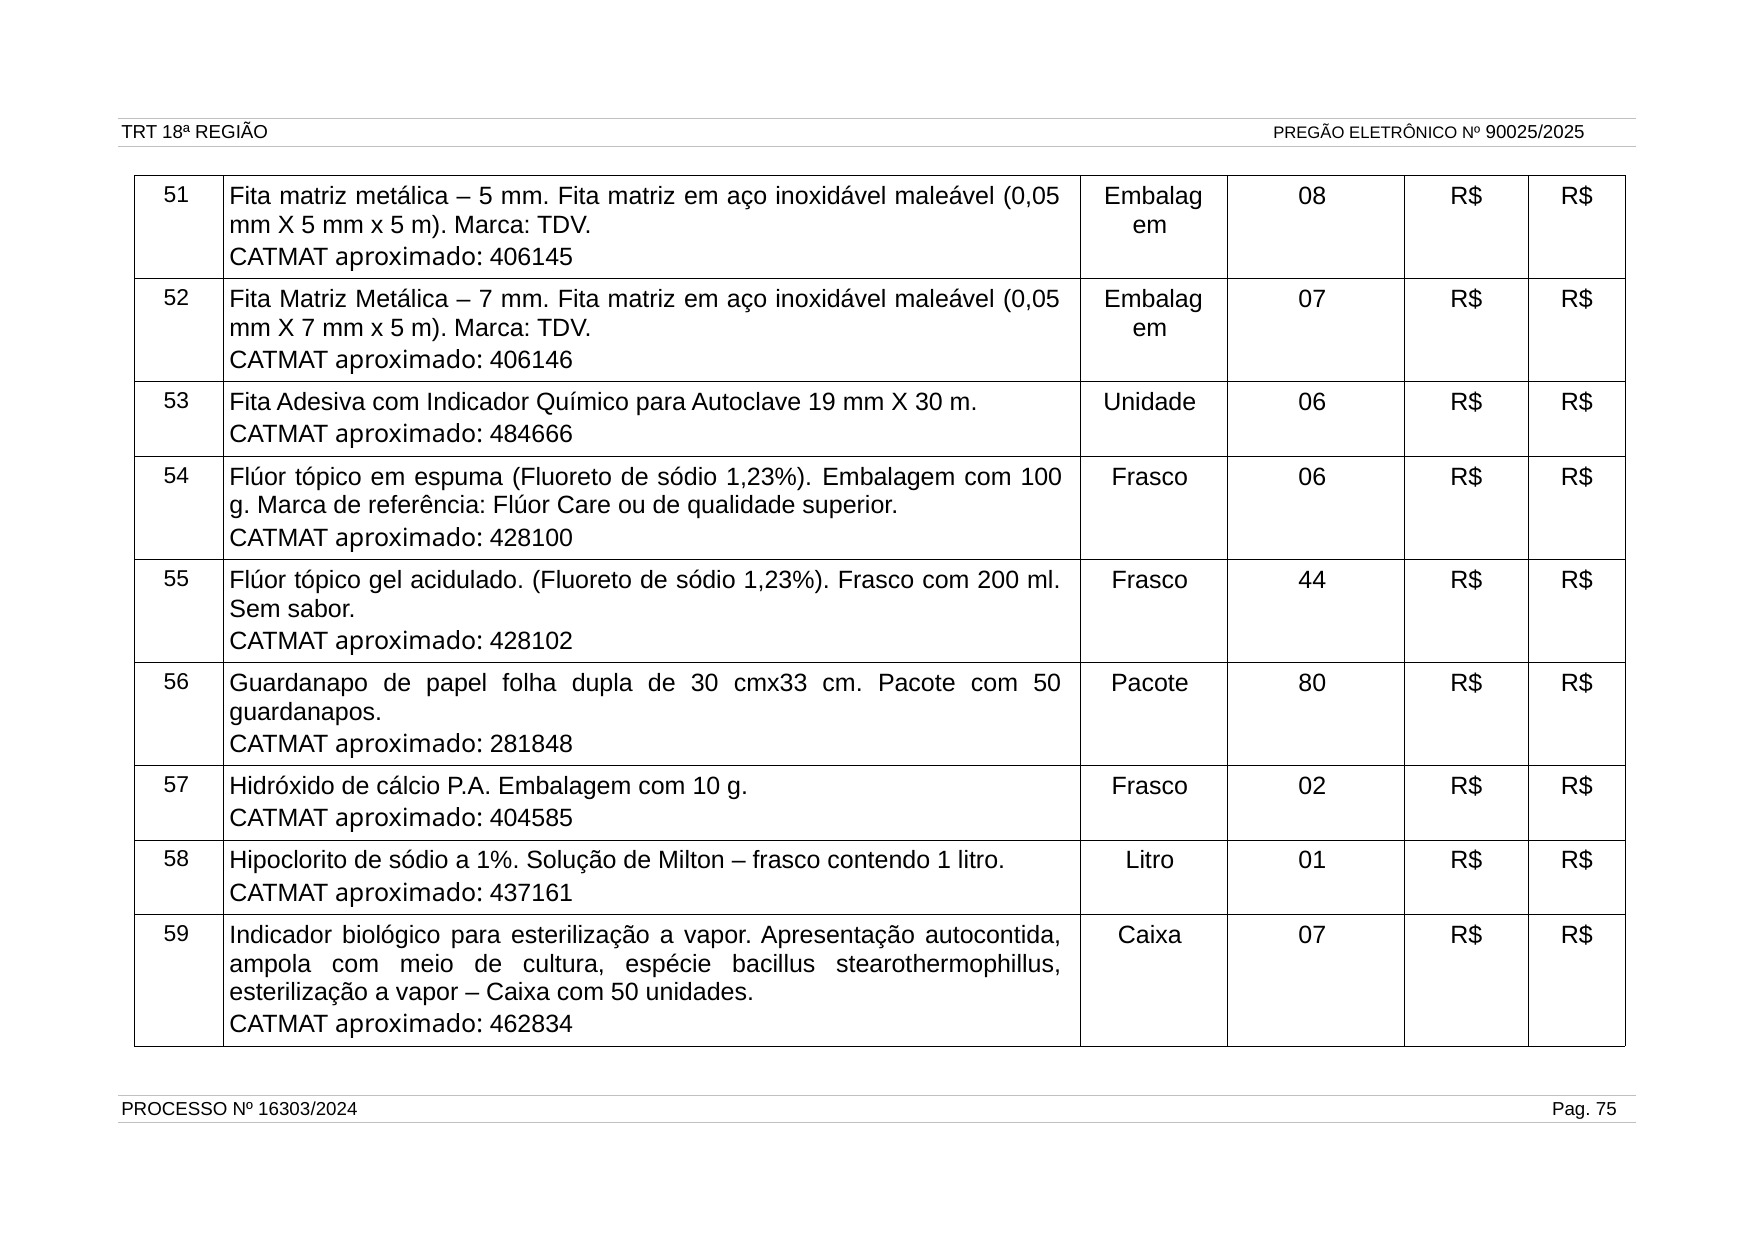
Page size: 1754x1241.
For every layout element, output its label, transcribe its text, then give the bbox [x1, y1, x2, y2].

table_cell Frasco [1081, 560, 1227, 662]
table_cell R$ [1529, 915, 1625, 1046]
table_cell Fita Matriz Metálica – 7 mm. Fita matriz em aço inoxidável maleável (0,05 mm X 7 mm x 5 m). Marca: TDV. CATMAT aproximado: 406146 [224, 279, 1080, 381]
table_cell 58 [135, 841, 223, 914]
table_cell Unidade [1081, 382, 1227, 456]
table_cell R$ [1405, 176, 1528, 278]
table_cell R$ [1405, 279, 1528, 381]
table_cell 06 [1228, 457, 1404, 559]
table_cell Fita Adesiva com Indicador Químico para Autoclave 19 mm X 30 m. CATMAT aproximado: 484666 [224, 382, 1080, 456]
table_cell R$ [1405, 841, 1528, 914]
table_cell Flúor tópico gel acidulado. (Fluoreto de sódio 1,23%). Frasco com 200 ml. Sem sabor. CATMAT aproximado: 428102 [224, 560, 1080, 662]
table_cell 51 [135, 176, 223, 278]
table_cell 07 [1228, 915, 1404, 1046]
table_cell Guardanapo de papel folha dupla de 30 cmx33 cm. Pacote com 50 guardanapos. CATMAT aproximado: 281848 [224, 663, 1080, 765]
table_cell R$ [1405, 560, 1528, 662]
table_cell R$ [1405, 663, 1528, 765]
table_cell Frasco [1081, 766, 1227, 839]
table_cell Pacote [1081, 663, 1227, 765]
table_cell 02 [1228, 766, 1404, 839]
table_cell 59 [135, 915, 223, 1046]
table_cell R$ [1529, 176, 1625, 278]
table_cell R$ [1405, 382, 1528, 456]
table_cell R$ [1529, 457, 1625, 559]
table_cell R$ [1529, 279, 1625, 381]
table_cell 06 [1228, 382, 1404, 456]
table_cell Embalagem [1081, 279, 1227, 381]
table_cell R$ [1405, 766, 1528, 839]
table_cell Fita matriz metálica – 5 mm. Fita matriz em aço inoxidável maleável (0,05 mm X 5 mm x 5 m). Marca: TDV. CATMAT aproximado: 406145 [224, 176, 1080, 278]
table_cell Embalagem [1081, 176, 1227, 278]
table_cell 55 [135, 560, 223, 662]
table_cell R$ [1529, 382, 1625, 456]
table_cell R$ [1529, 841, 1625, 914]
table_cell R$ [1529, 663, 1625, 765]
table_cell 52 [135, 279, 223, 381]
table_cell 01 [1228, 841, 1404, 914]
table_cell Frasco [1081, 457, 1227, 559]
table_cell R$ [1405, 457, 1528, 559]
table_cell R$ [1529, 766, 1625, 839]
table_cell Flúor tópico em espuma (Fluoreto de sódio 1,23%). Embalagem com 100 g. Marca de referência: Flúor Care ou de qualidade superior. CATMAT aproximado: 428100 [224, 457, 1080, 559]
table_cell 44 [1228, 560, 1404, 662]
table_cell 53 [135, 382, 223, 456]
table_cell 54 [135, 457, 223, 559]
table_cell 57 [135, 766, 223, 839]
table_cell Indicador biológico para esterilização a vapor. Apresentação autocontida, ampola com meio de cultura, espécie bacillus stearothermophillus, esterilização a vapor – Caixa com 50 unidades. CATMAT aproximado: 462834 [224, 915, 1080, 1046]
table_cell Litro [1081, 841, 1227, 914]
table_cell 08 [1228, 176, 1404, 278]
table_cell Caixa [1081, 915, 1227, 1046]
table_cell 80 [1228, 663, 1404, 765]
table_cell Hipoclorito de sódio a 1%. Solução de Milton – frasco contendo 1 litro. CATMAT aproximado: 437161 [224, 841, 1080, 914]
table_cell 56 [135, 663, 223, 765]
table_cell R$ [1529, 560, 1625, 662]
table_cell Hidróxido de cálcio P.A. Embalagem com 10 g. CATMAT aproximado: 404585 [224, 766, 1080, 839]
table_cell R$ [1405, 915, 1528, 1046]
table_cell 07 [1228, 279, 1404, 381]
